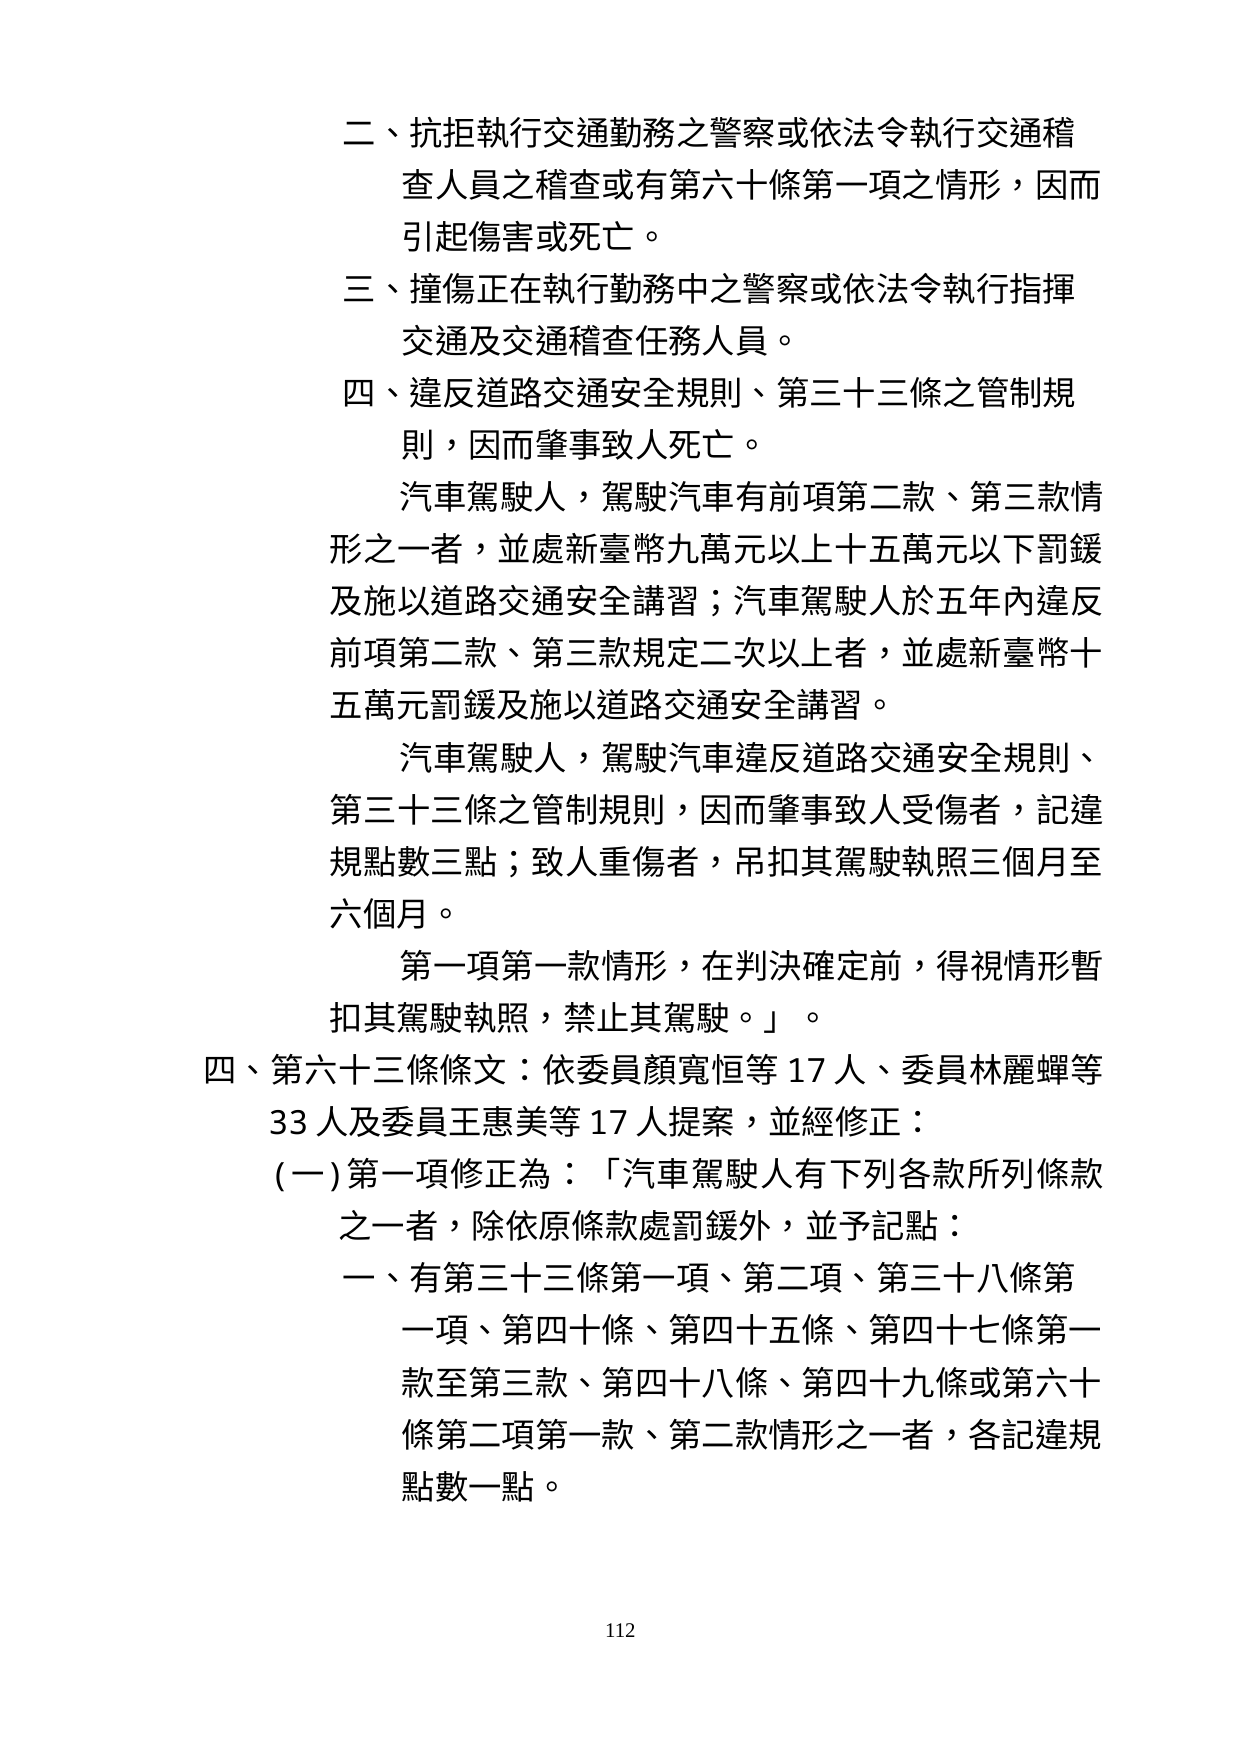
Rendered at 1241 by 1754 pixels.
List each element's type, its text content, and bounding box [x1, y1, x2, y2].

text 第一項第一款情形，在判決確定前，得視情形暫扣其駕駛執照，禁止其駕駛。」。 [329, 937, 1104, 1041]
text (一)第一項修正為：「汽車駕駛人有下列各款所列條款之一者，除依原條款處罰鍰外，並予記點： [269, 1145, 1104, 1249]
text 汽車駕駛人，駕駛汽車有前項第二款、第三款情形之一者，並處新臺幣九萬元以上十五萬元以下罰鍰及施以道路交通安全講習；汽車駕駛人於五年內違反前項第二款、第三款規定二次以上者，並處新臺幣十五萬元罰鍰及施以道路交通安全講習。 [329, 468, 1104, 728]
text 汽車駕駛人，駕駛汽車違反道路交通安全規則、第三十三條之管制規則，因而肇事致人受傷者，記違規點數三點；致人重傷者，吊扣其駕駛執照三個月至六個月。 [329, 728, 1104, 937]
text 四、違反道路交通安全規則、第三十三條之管制規則，因而肇事致人死亡。 [343, 364, 1104, 468]
text 二、抗拒執行交通勤務之警察或依法令執行交通稽查人員之稽查或有第六十條第一項之情形，因而引起傷害或死亡。 [343, 103, 1104, 259]
text 四、第六十三條條文：依委員顏寬恒等17人、委員林麗蟬等33人及委員王惠美等17人提案，並經修正： [203, 1041, 1104, 1145]
text 一、有第三十三條第一項、第二項、第三十八條第一項、第四十條、第四十五條、第四十七條第一款至第三款、第四十八條、第四十九條或第六十條第二項第一款、第二款情形之一者，各記違規點數一點。 [343, 1249, 1104, 1509]
text 三、撞傷正在執行勤務中之警察或依法令執行指揮交通及交通稽查任務人員。 [343, 259, 1104, 364]
